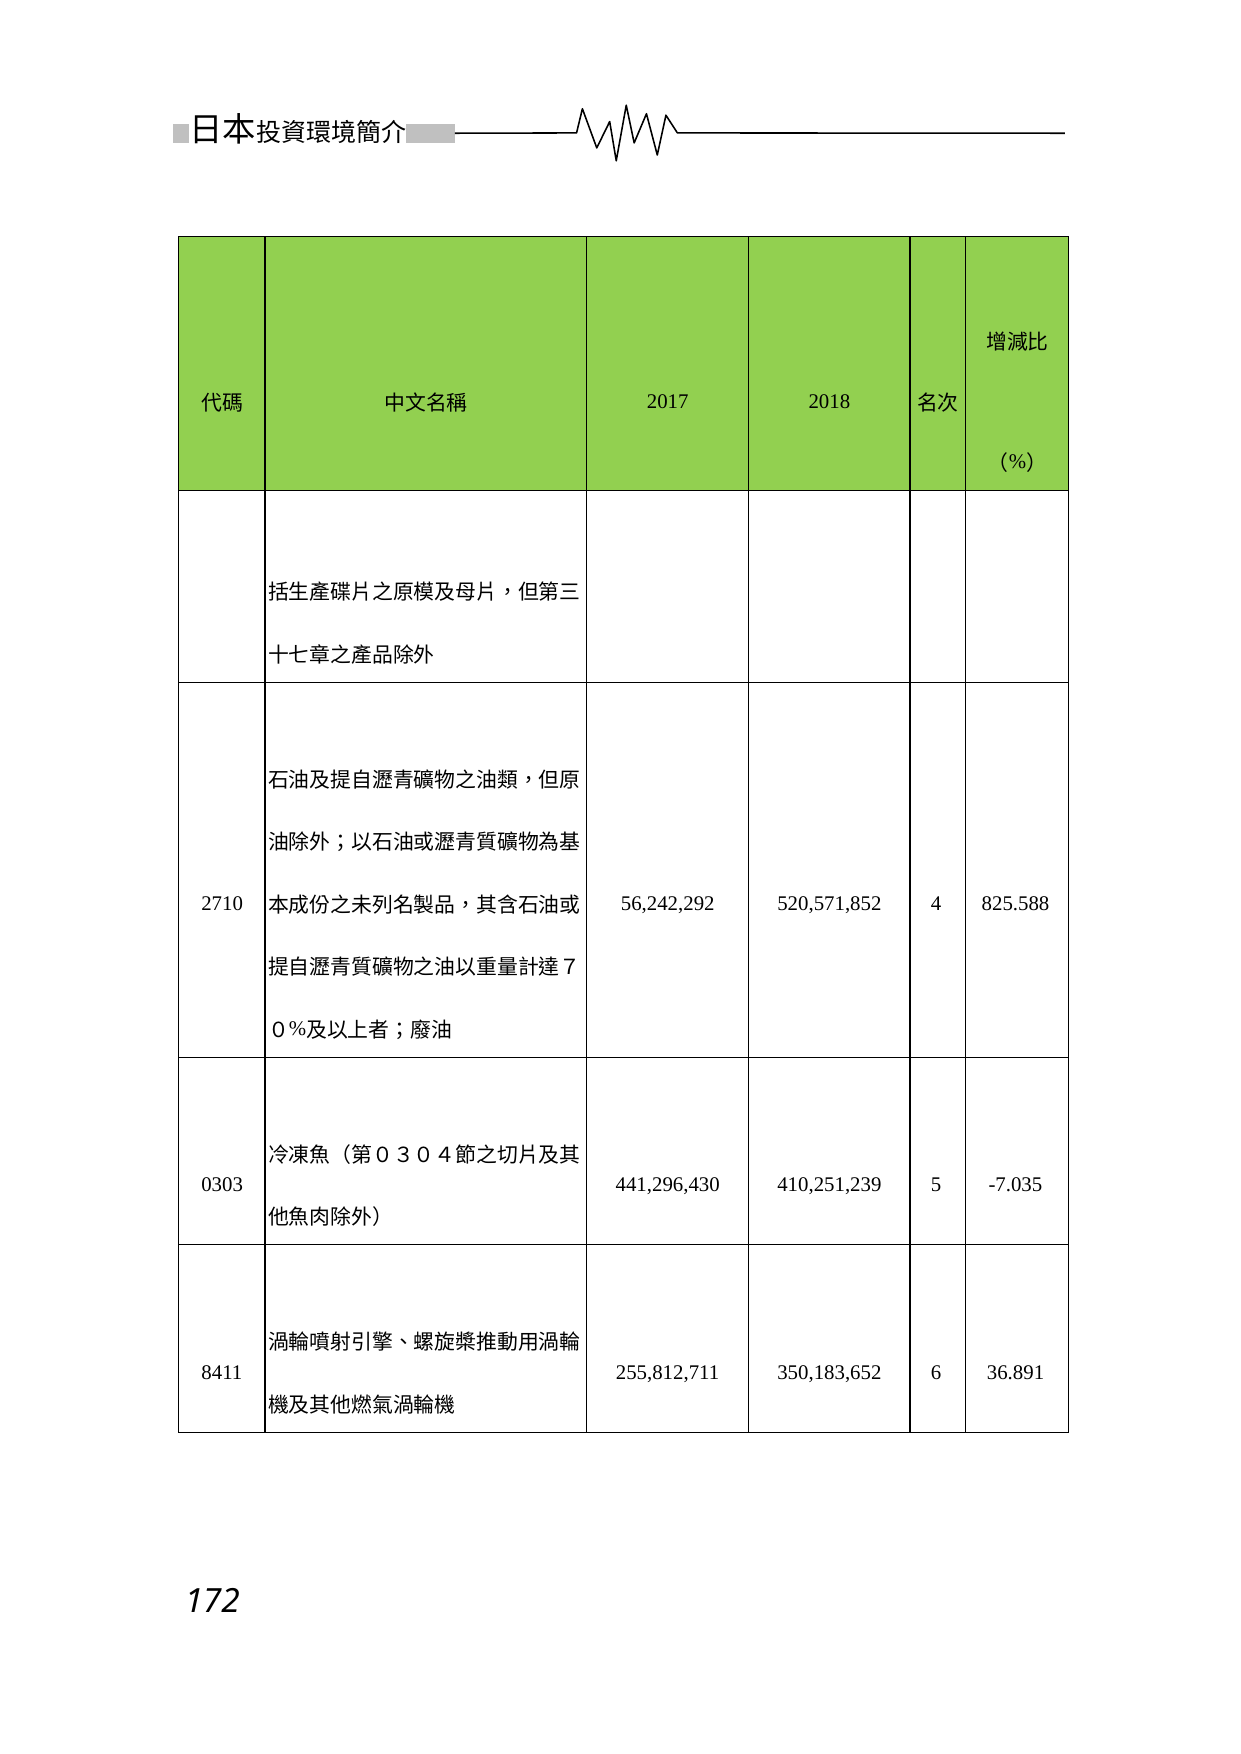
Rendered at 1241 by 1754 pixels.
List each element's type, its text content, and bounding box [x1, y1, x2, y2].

table_cell 56,242,292 [587, 683, 748, 1057]
table_cell 5 [911, 1058, 965, 1244]
table_cell 0303 [179, 1058, 264, 1244]
table_cell 冷凍魚（第０３０４節之切片及其他魚肉除外） [266, 1058, 586, 1244]
table_cell -7.035 [966, 1058, 1068, 1244]
table_header 中文名稱 [266, 237, 586, 490]
table_cell 石油及提自瀝青礦物之油類，但原油除外；以石油或瀝青質礦物為基本成份之未列名製品，其含石油或提自瀝青質礦物之油以重量計達７０%及以上者；廢油 [266, 683, 586, 1057]
table_header 名次 [911, 237, 965, 490]
table_header 增減比 （%） [966, 237, 1068, 490]
table_cell [966, 491, 1068, 682]
table_cell 255,812,711 [587, 1245, 748, 1432]
table_cell 36.891 [966, 1245, 1068, 1432]
table_cell 520,571,852 [749, 683, 909, 1057]
table_cell 4 [911, 683, 965, 1057]
table_header 代碼 [179, 237, 264, 490]
table_cell 6 [911, 1245, 965, 1432]
table_cell 350,183,652 [749, 1245, 909, 1432]
table_cell 渦輪噴射引擎、螺旋槳推動用渦輪機及其他燃氣渦輪機 [266, 1245, 586, 1432]
table_cell [587, 491, 748, 682]
table_cell 括生產碟片之原模及母片，但第三十七章之產品除外 [266, 491, 586, 682]
table_header 2017 [587, 237, 748, 490]
table_cell 441,296,430 [587, 1058, 748, 1244]
table_cell [749, 491, 909, 682]
table_cell [911, 491, 965, 682]
table_cell 8411 [179, 1245, 264, 1432]
table_cell 2710 [179, 683, 264, 1057]
table_cell [179, 491, 264, 682]
table_cell 825.588 [966, 683, 1068, 1057]
table_header 2018 [749, 237, 909, 490]
table_cell 410,251,239 [749, 1058, 909, 1244]
